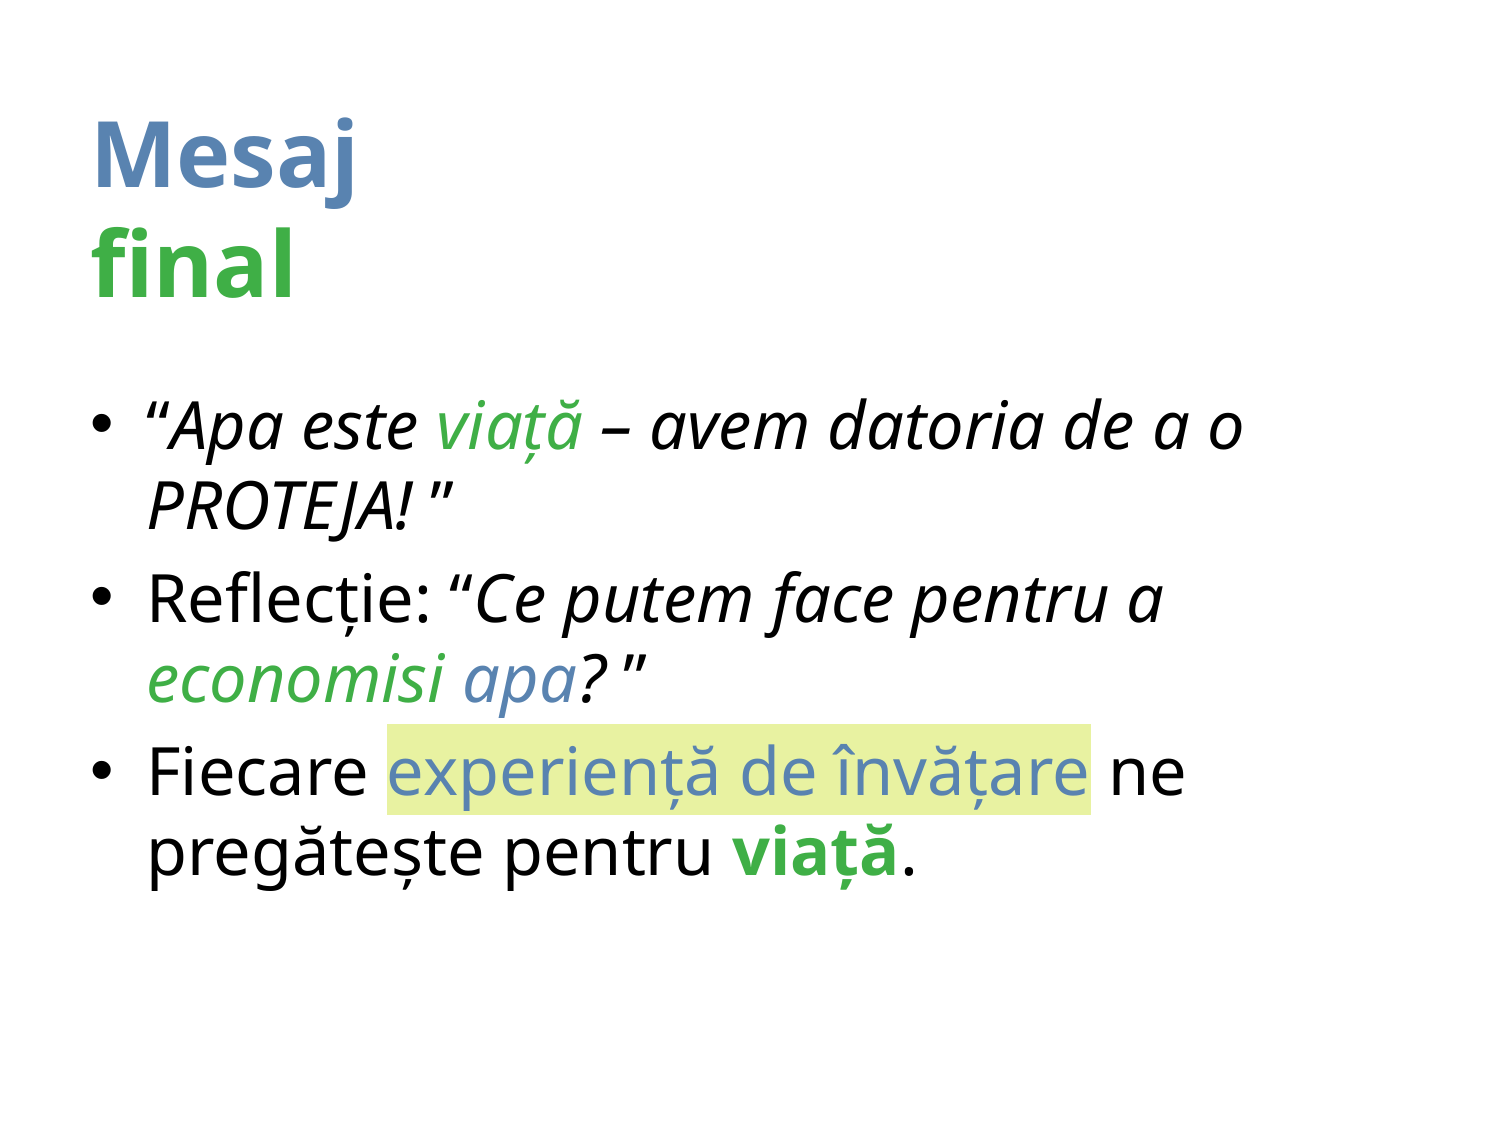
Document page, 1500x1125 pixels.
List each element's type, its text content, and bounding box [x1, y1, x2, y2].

title Mesaj final [75, 112, 1425, 300]
list “Apa este viață – avem datoria de a o PROTEJA! ” Reflecție: “Ce putem face pentru a economisi apa? ” Fiecare experiență de învățare ne pregătește pentru viață. [75, 374, 1426, 1118]
